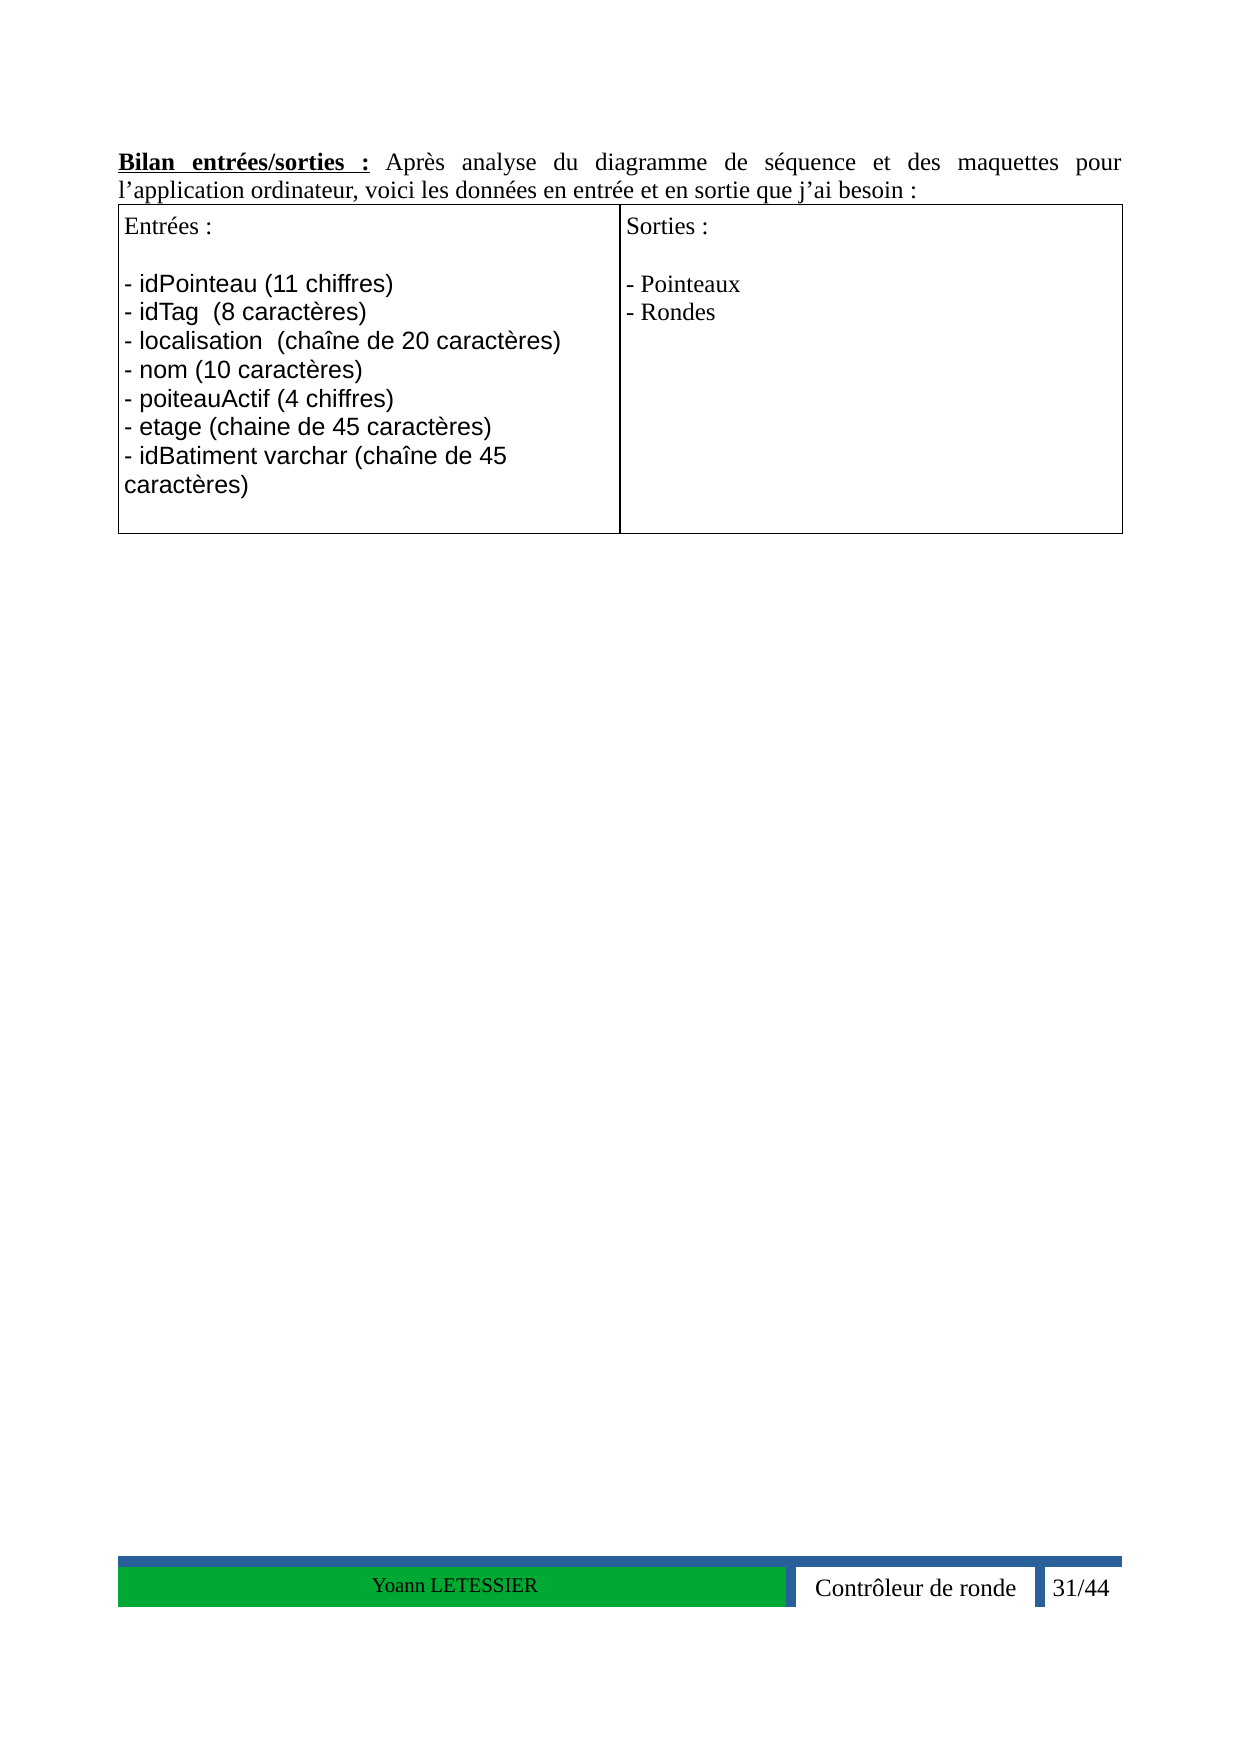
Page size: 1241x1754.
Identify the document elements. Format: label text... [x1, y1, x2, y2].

text Bilan entrées/sorties : Après analyse du diagramme de séquence et des maquettes pour l’application ordinateur, voici les données en entrée et en sortie que j’ai besoin : [118, 147, 1122, 204]
table_header Sorties : - Pointeaux - Rondes [621, 205, 1122, 533]
table_header Entrées : - idPointeau (11 chiffres) - idTag (8 caractères) - localisation (chaîne de 20 caractères) - nom (10 caractères) - poiteauActif (4 chiffres) - etage (chaine de 45 caractères) - idBatiment varchar (chaîne de 45 caractères) [119, 205, 619, 533]
